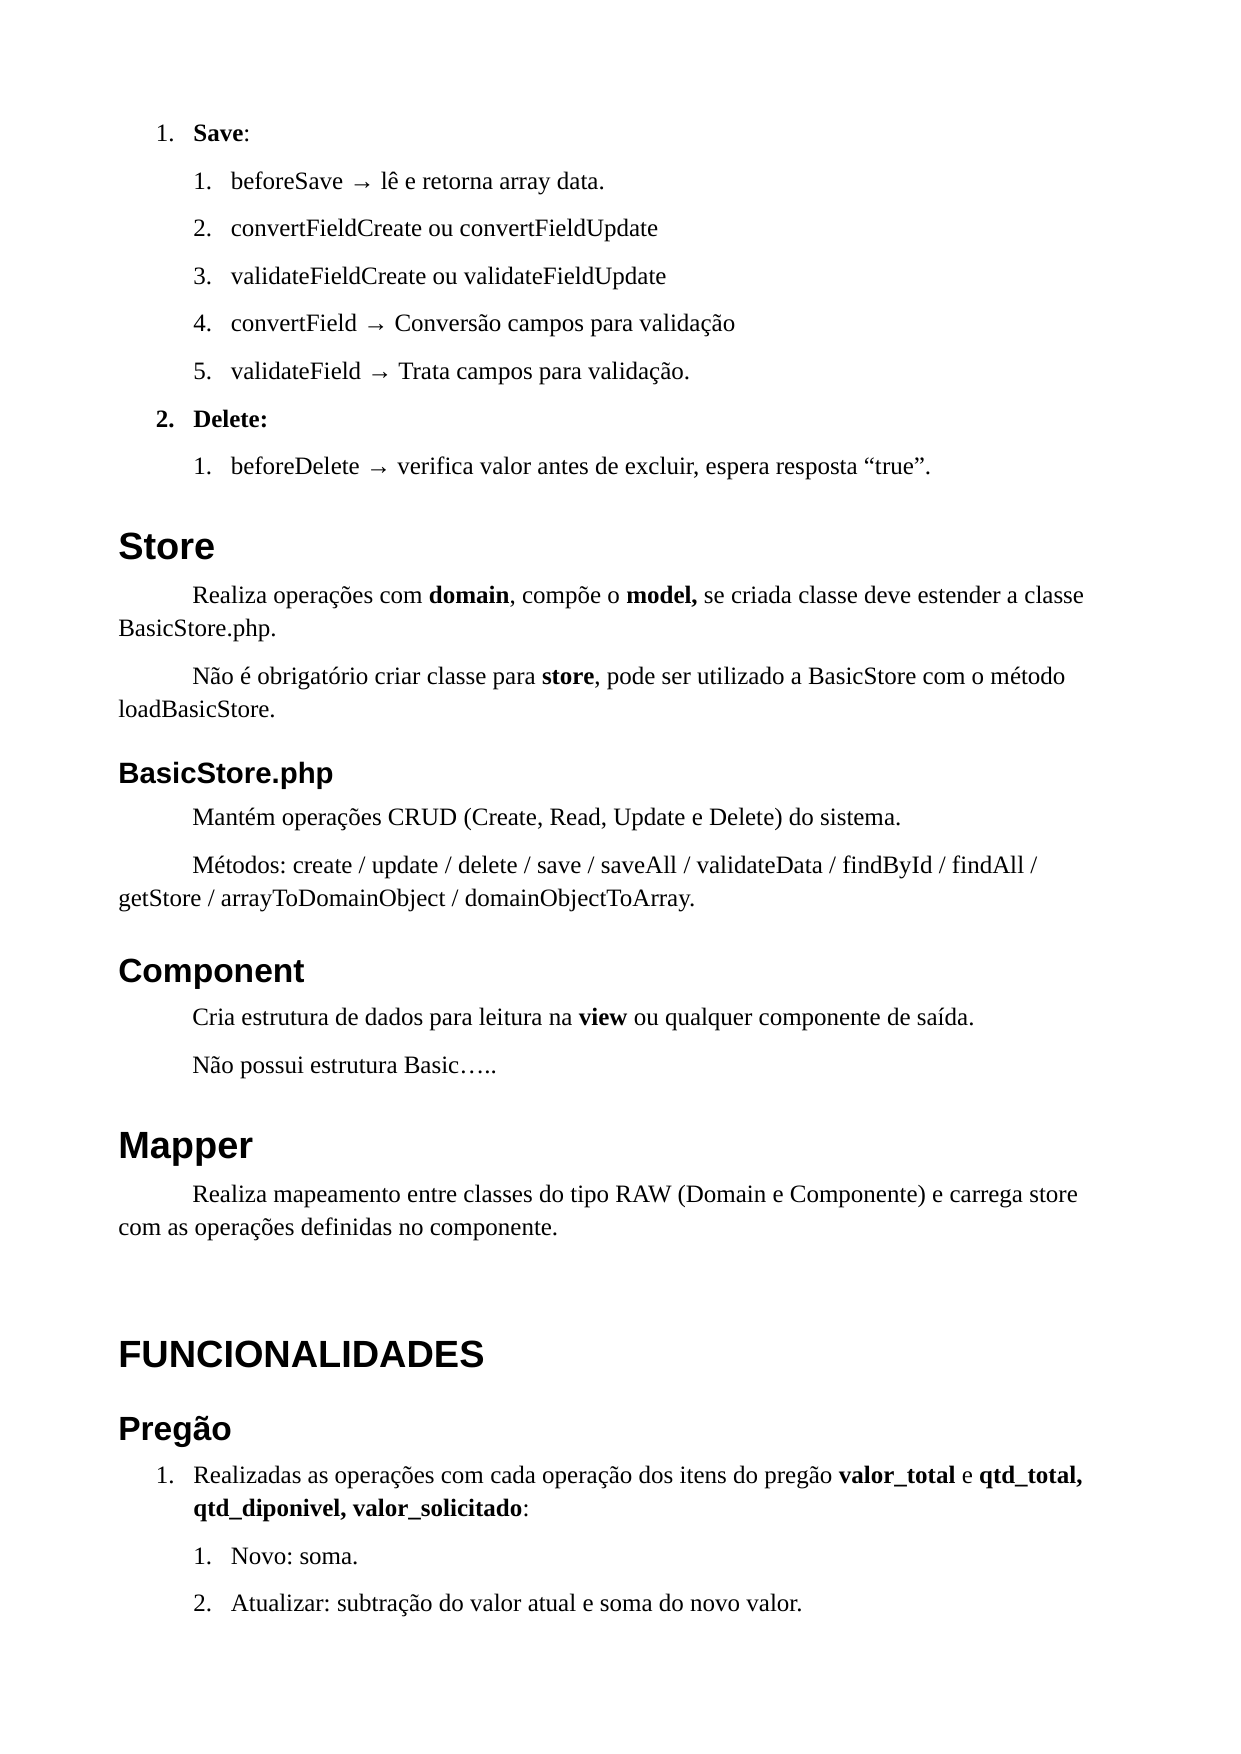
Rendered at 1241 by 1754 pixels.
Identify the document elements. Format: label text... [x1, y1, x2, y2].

text Mantém operações CRUD (Create, Read, Update e Delete) do sistema. [118, 802, 1122, 831]
text Cria estrutura de dados para leitura na view ou qualquer componente de saída. [118, 1002, 1122, 1031]
text Realiza mapeamento entre classes do tipo RAW (Domain e Componente) e carrega store com as operações definidas no componente. [118, 1179, 1122, 1241]
subtitle BasicStore.php [118, 756, 1122, 790]
text Não é obrigatório criar classe para store, pode ser utilizado a BasicStore com o método loadBasicStore. [118, 661, 1122, 722]
list Realizadas as operações com cada operação dos itens do pregão valor_total e qtd_total, qtd_diponivel, valor_solicitado: [156, 1460, 1122, 1522]
subtitle Component [118, 951, 1122, 990]
list Atualizar: subtração do valor atual e soma do novo valor. [193, 1588, 1122, 1617]
list Novo: soma. [193, 1541, 1122, 1569]
list beforeDelete → verifica valor antes de excluir, espera resposta “true”. [193, 451, 1122, 480]
subtitle Mapper [118, 1123, 1122, 1166]
list convertFieldCreate ou convertFieldUpdate [193, 213, 1122, 242]
list validateFieldCreate ou validateFieldUpdate [193, 261, 1122, 290]
subtitle Pregão [118, 1409, 1122, 1448]
list Delete: [156, 404, 1122, 432]
subtitle Store [118, 524, 1122, 568]
text Realiza operações com domain, compõe o model, se criada classe deve estender a classe BasicStore.php. [118, 580, 1122, 642]
text Métodos: create / update / delete / save / saveAll / validateData / findById / findAll / getStore / arrayToDomainObject / domainObjectToArray. [118, 850, 1122, 912]
list convertField → Conversão campos para validação [193, 308, 1122, 337]
text Não possui estrutura Basic….. [118, 1050, 1122, 1079]
list beforeSave → lê e retorna array data. [193, 166, 1122, 194]
list validateField → Trata campos para validação. [193, 356, 1122, 385]
list Save: [156, 118, 1122, 147]
subtitle FUNCIONALIDADES [118, 1332, 1122, 1376]
